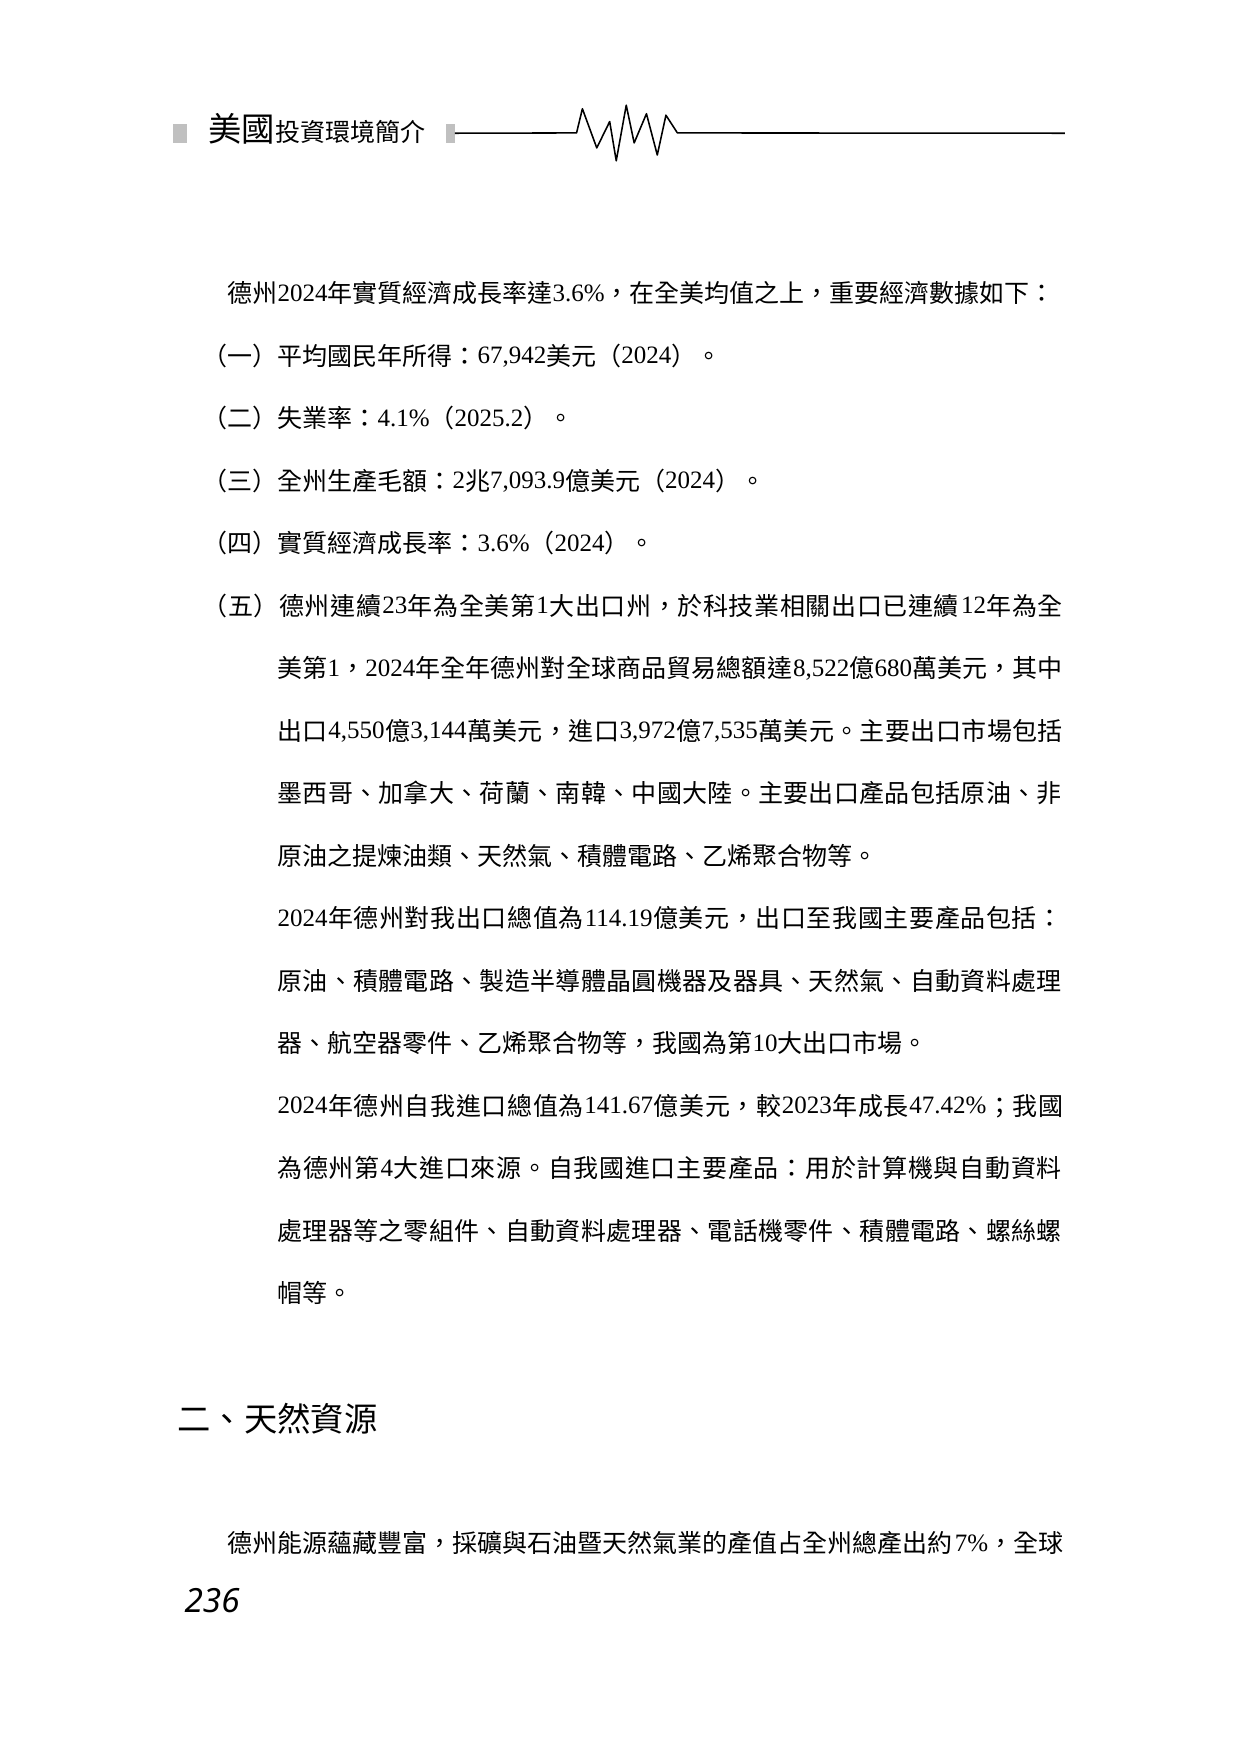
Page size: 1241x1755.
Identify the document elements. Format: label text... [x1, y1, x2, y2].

text 2024年德州自我進口總值為141.67億美元，較2023年成長47.42%；我國為德州第4大進口來源。自我國進口主要產品：用於計算機與自動資料處理器等之零組件、自動資料處理器、電話機零件、積體電路、螺絲螺帽等。 [277, 1063, 1063, 1313]
text （四）實質經濟成長率：3.6%（2024）。 [202, 500, 1063, 563]
text 二、天然資源 [177, 1375, 1063, 1438]
text （二）失業率：4.1%（2025.2）。 [202, 375, 1063, 438]
text 德州能源蘊藏豐富，採礦與石油暨天然氣業的產值占全州總產出約7%，全球 [177, 1500, 1063, 1563]
text （三）全州生產毛額：2兆7,093.9億美元（2024）。 [202, 438, 1063, 500]
text （五）德州連續23年為全美第1大出口州，於科技業相關出口已連續12年為全美第1，2024年全年德州對全球商品貿易總額達8,522億680萬美元，其中出口4,550億3,144萬美元，進口3,972億7,535萬美元。主要出口市場包括墨西哥、加拿大、荷蘭、南韓、中國大陸。主要出口產品包括原油、非原油之提煉油類、天然氣、積體電路、乙烯聚合物等。 2024年德州對我出口總值為114.19億美元，出口至我國主要產品包括：原油、積體電路、製造半導體晶圓機器及器具、天然氣、自動資料處理器、航空器零件、乙烯聚合物等，我國為第10大出口市場。 [202, 563, 1063, 1063]
text 德州2024年實質經濟成長率達3.6%，在全美均值之上，重要經濟數據如下： [177, 250, 1063, 313]
text （一）平均國民年所得：67,942美元（2024）。 [202, 313, 1063, 375]
